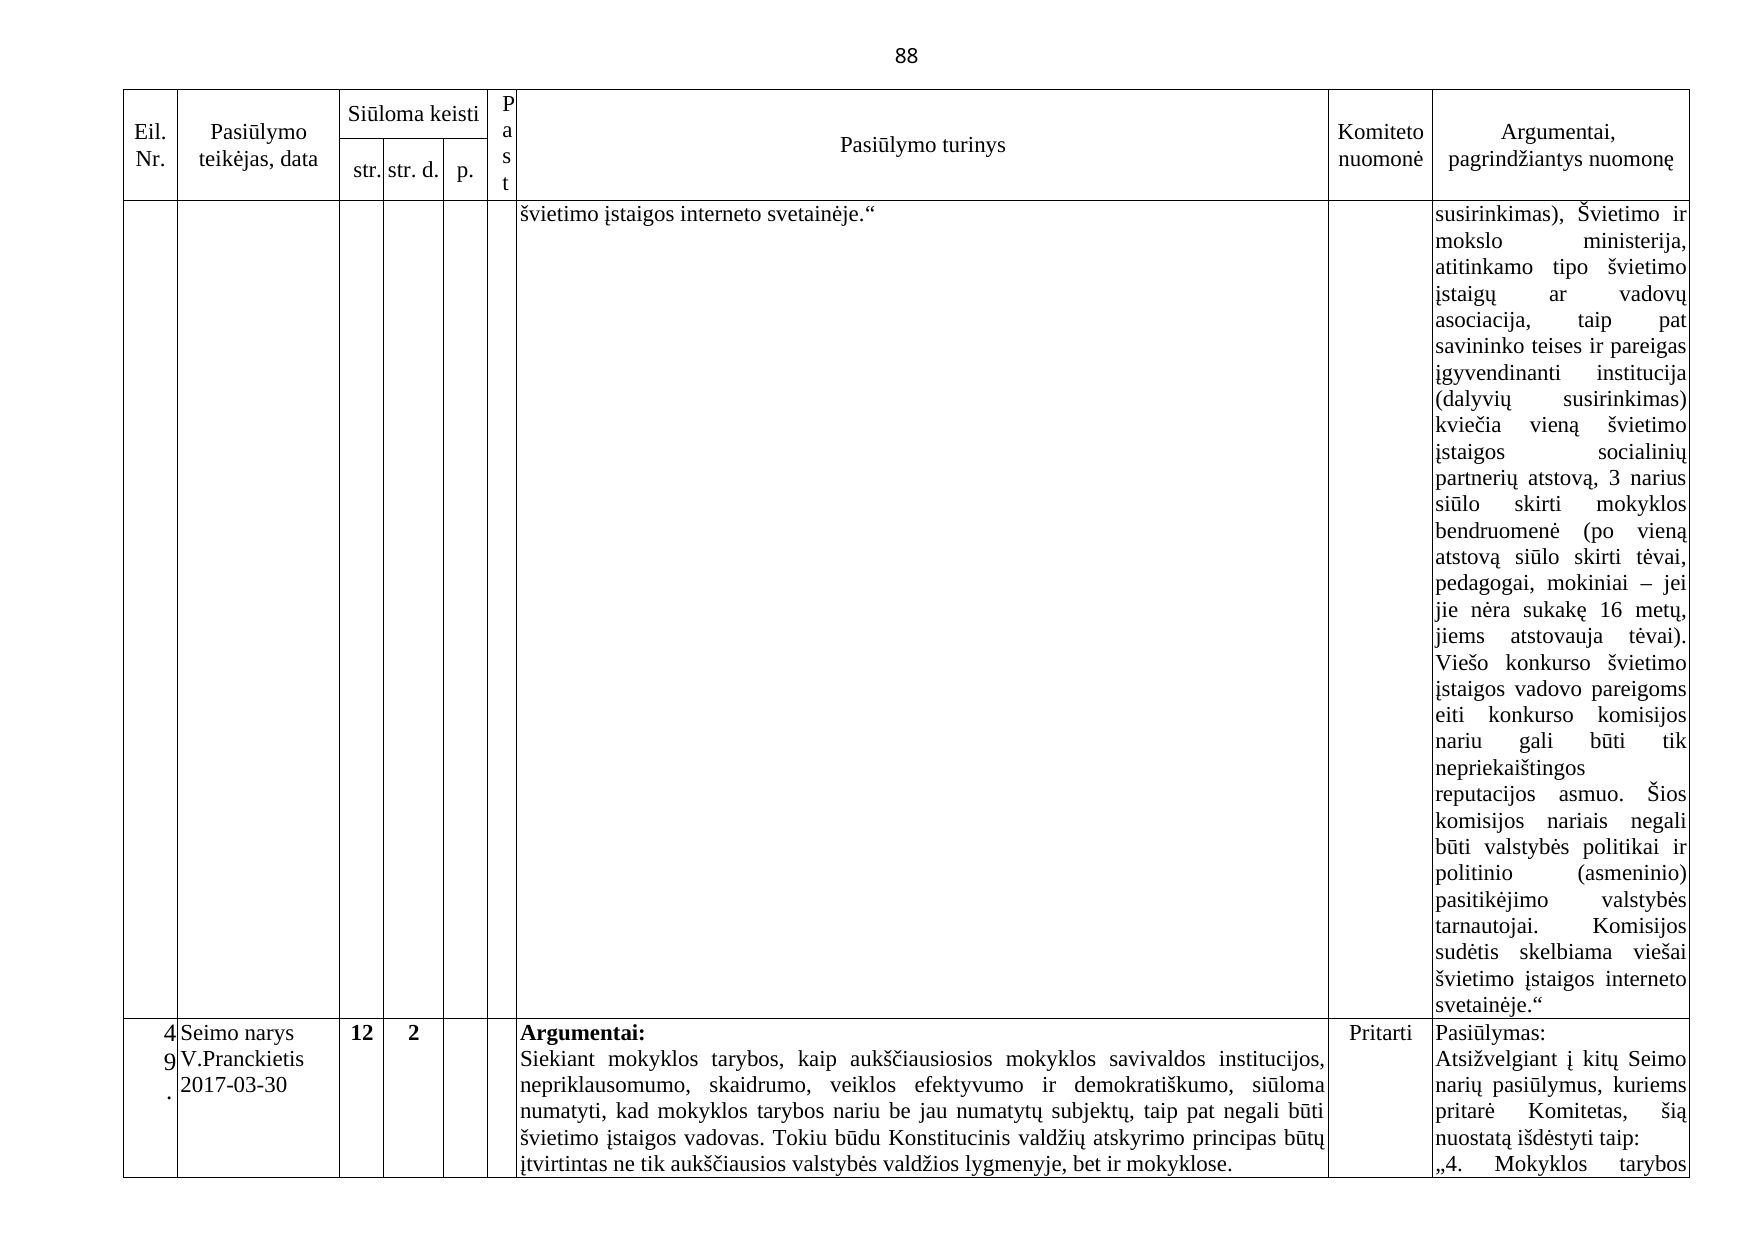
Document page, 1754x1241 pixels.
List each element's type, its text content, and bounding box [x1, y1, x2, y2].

table_cell Argumentai: Siekiant mokyklos tarybos, kaip aukščiausiosios mokyklos savivaldos institucijos, nepriklausomumo, skaidrumo, veiklos efektyvumo ir demokratiškumo, siūloma numatyti, kad mokyklos tarybos nariu be jau numatytų subjektų, taip pat negali būti švietimo įstaigos vadovas. Tokiu būdu Konstitucinis valdžių atskyrimo principas būtų įtvirtintas ne tik aukščiausios valstybės valdžios lygmenyje, bet ir mokyklose. [517, 1019, 1328, 1177]
table_cell [124, 1019, 177, 1177]
table_header Siūloma keisti [340, 90, 487, 138]
table_cell [1329, 201, 1432, 1017]
table_cell susirinkimas), Švietimo ir mokslo ministerija, atitinkamo tipo švietimo įstaigų ar vadovų asociacija, taip pat savininko teises ir pareigas įgyvendinanti institucija (dalyvių susirinkimas) kviečia vieną švietimo įstaigos socialinių partnerių atstovą, 3 narius siūlo skirti mokyklos bendruomenė (po vieną atstovą siūlo skirti tėvai, pedagogai, mokiniai – jei jie nėra sukakę 16 metų, jiems atstovauja tėvai). Viešo konkurso švietimo įstaigos vadovo pareigoms eiti konkurso komisijos nariu gali būti tik nepriekaištingos reputacijos asmuo. Šios komisijos nariais negali būti valstybės politikai ir politinio (asmeninio) pasitikėjimo valstybės tarnautojai. Komisijos sudėtis skelbiama viešai švietimo įstaigos interneto svetainėje.“ [1433, 201, 1689, 1017]
table_cell [444, 1019, 487, 1177]
table_header Komiteto nuomonė [1329, 90, 1432, 199]
table_cell p. [444, 139, 487, 199]
table_cell [444, 201, 487, 1017]
table_cell [384, 201, 443, 1017]
table_cell 2 [384, 1019, 443, 1177]
table_cell švietimo įstaigos interneto svetainėje.“ [517, 201, 1328, 1017]
table_cell str. [340, 139, 383, 199]
table_cell [340, 201, 383, 1017]
table_cell 12 [340, 1019, 383, 1177]
table_header Pasiūlymo turinys [517, 90, 1328, 199]
table_cell [178, 201, 339, 1017]
table_cell str. d. [384, 139, 443, 199]
table_header Argumentai, pagrindžiantys nuomonę [1433, 90, 1689, 199]
table_cell [124, 201, 177, 1017]
table_header Pastabos [488, 90, 516, 199]
table_header Pasiūlymo teikėjas, data [178, 90, 339, 199]
table_cell Pritarti [1329, 1019, 1432, 1177]
table_cell Seimo narys V.Pranckietis 2017-03-30 [178, 1019, 339, 1177]
table_cell [488, 1019, 516, 1177]
table_header Eil. Nr. [124, 90, 177, 199]
table_cell Pasiūlymas: Atsižvelgiant į kitų Seimo narių pasiūlymus, kuriems pritarė Komitetas, šią nuostatą išdėstyti taip: „4. Mokyklos tarybos [1433, 1019, 1689, 1177]
table_cell [488, 201, 516, 1017]
